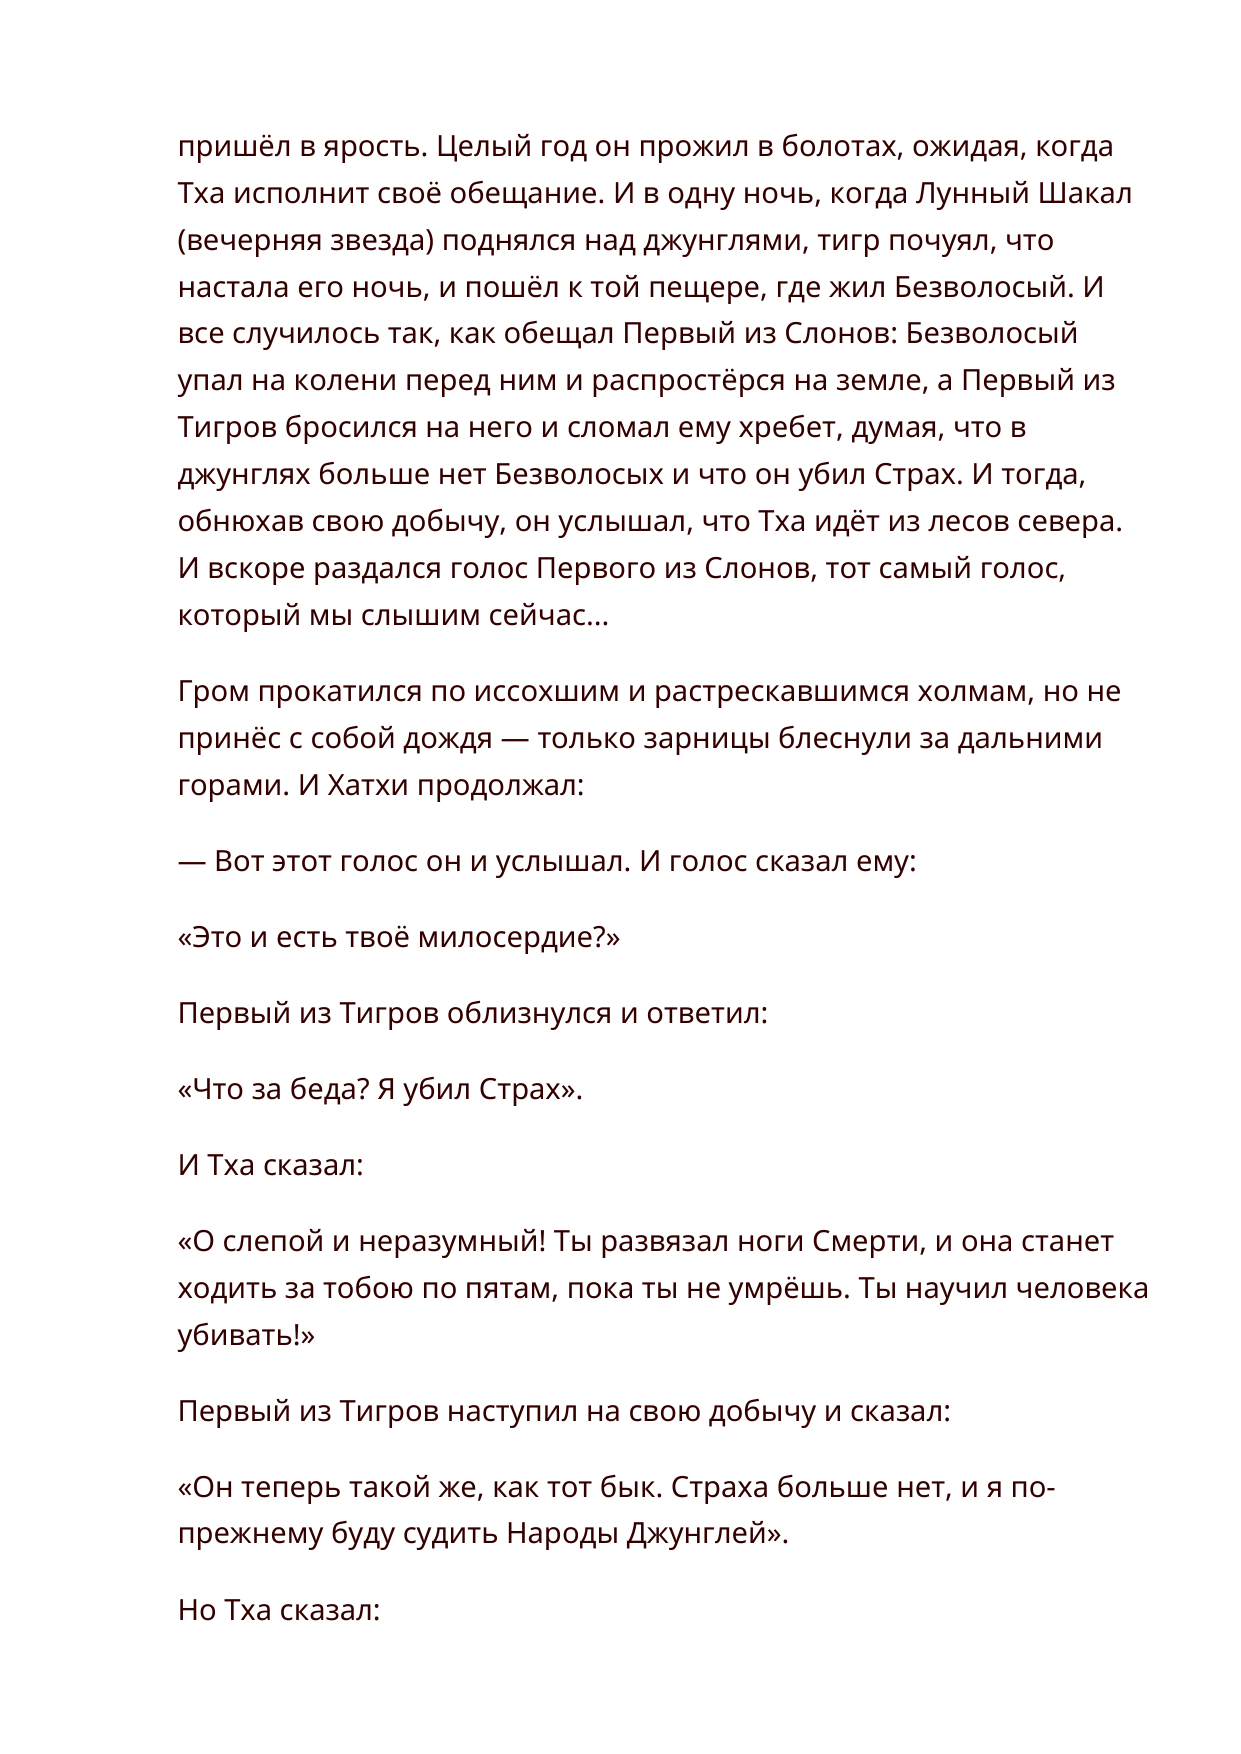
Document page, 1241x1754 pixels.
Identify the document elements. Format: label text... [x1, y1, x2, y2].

text «Он теперь такой же, как тот бык. Страха больше нет, и я по-прежнему буду судить Народы Джунглей». [177, 1459, 1152, 1552]
text Первый из Тигров наступил на свою добычу и сказал: [177, 1383, 1152, 1429]
text Но Тха сказал: [177, 1582, 1152, 1628]
text «О слепой и неразумный! Ты развязал ноги Смерти, и она станет ходить за тобою по пятам, пока ты не умрёшь. Ты научил человека убивать!» [177, 1213, 1152, 1353]
text И Тха сказал: [177, 1137, 1152, 1184]
text Первый из Тигров облизнулся и ответил: [177, 985, 1152, 1032]
text — Вот этот голос он и услышал. И голос сказал ему: [177, 833, 1152, 879]
text «Это и есть твоё милосердие?» [177, 909, 1152, 956]
text «Что за беда? Я убил Страх». [177, 1061, 1152, 1108]
text Гром прокатился по иссохшим и растрескавшимся холмам, но не принёс с собой дождя — только зарницы блеснули за дальними горами. И Хатхи продолжал: [177, 663, 1152, 803]
text пришёл в ярость. Целый год он прожил в болотах, ожидая, когда Тха исполнит своё обещание. И в одну ночь, когда Лунный Шакал (вечерняя звезда) поднялся над джунглями, тигр почуял, что настала его ночь, и пошёл к той пещере, где жил Безволосый. И все случилось так, как обещал Первый из Слонов: Безволосый упал на колени перед ним и распростёрся на земле, а Первый из Тигров бросился на него и сломал ему хребет, думая, что в джунглях больше нет Безволосых и что он убил Страх. И тогда, обнюхав свою добычу, он услышал, что Тха идёт из лесов севера. И вскоре раздался голос Первого из Слонов, тот самый голос, который мы слышим сейчас... [177, 118, 1152, 634]
